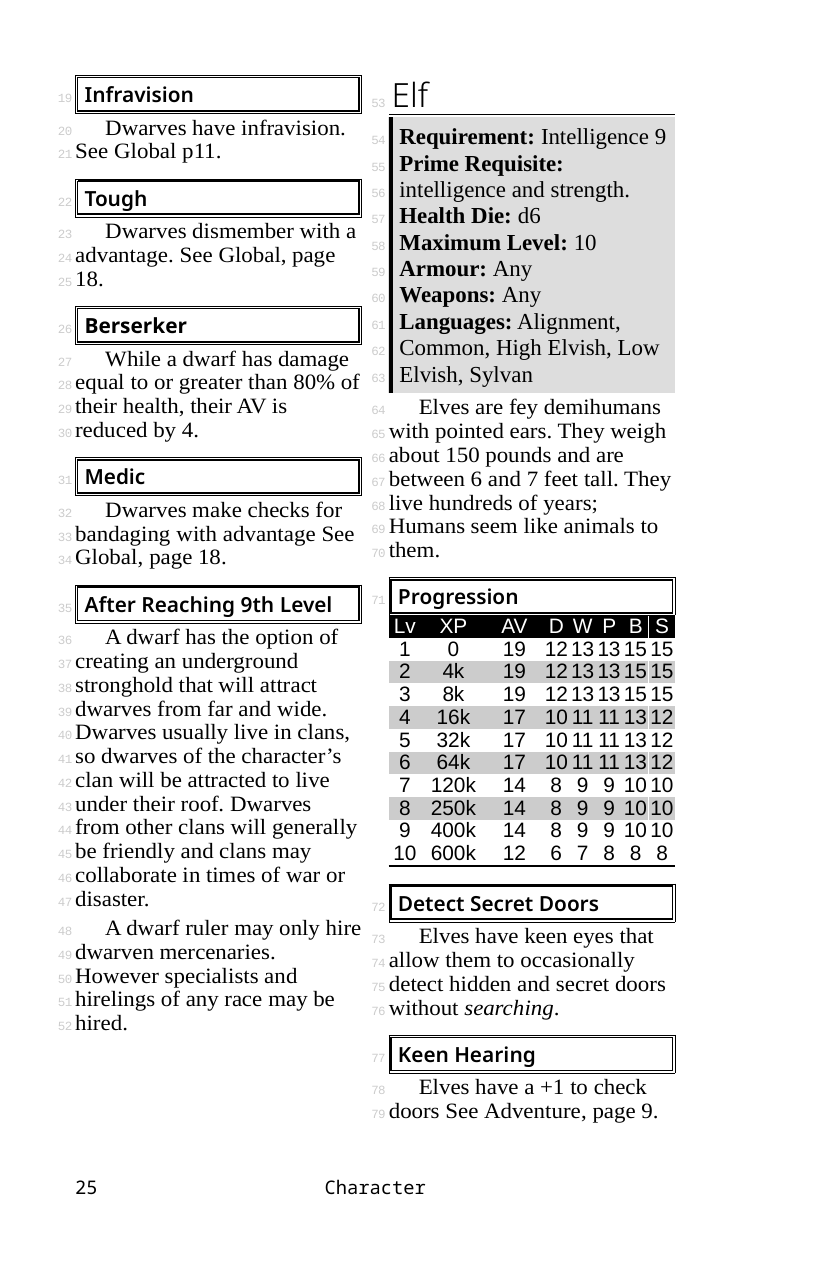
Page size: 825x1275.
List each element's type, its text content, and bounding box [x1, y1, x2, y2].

table_cell 12 [649, 706, 675, 729]
table_cell 10 [543, 729, 569, 752]
table_cell 8 [543, 774, 569, 797]
text Dwarves make checks for bandaging with advantage See Global, page 20. [75, 498, 362, 569]
table_cell 4 [389, 706, 421, 729]
table_cell 12 [543, 661, 569, 683]
table_header Lv [389, 616, 421, 638]
table_cell 11 [596, 752, 622, 774]
table_cell 6 [389, 752, 421, 774]
table_cell 10 [389, 843, 421, 865]
text Weapons: Any [393, 282, 675, 308]
text Armour: Any [393, 255, 675, 282]
table_cell 15 [649, 661, 675, 683]
table_cell 13 [596, 638, 622, 661]
table_cell 3 [389, 684, 421, 706]
table_cell 15 [622, 638, 648, 661]
table_cell 1 [389, 638, 421, 661]
table_cell 8 [389, 797, 421, 820]
table_cell 11 [569, 729, 596, 752]
table_cell 8 [543, 820, 569, 842]
table_cell 7 [389, 774, 421, 797]
table_header W [569, 616, 596, 638]
table_cell 120k [421, 774, 486, 797]
table_cell 10 [543, 706, 569, 729]
table_cell 10 [622, 797, 648, 820]
table_cell 17 [486, 752, 543, 774]
table_cell 10 [649, 774, 675, 797]
table_cell 17 [486, 729, 543, 752]
table_cell 9 [596, 774, 622, 797]
subtitle Keen Hearing [392, 1038, 672, 1070]
text health die: d6 [393, 202, 675, 229]
table_cell 5 [389, 729, 421, 752]
text A dwarf has the option of creating an underground stronghold that will attract dwarves from far and wide. Dwarves usually live in clans, so dwarves of the character’s clan will be attracted to live under their roof. Dwarves from other clans will generally be friendly and clans may collaborate in times of war or disaster. [75, 626, 362, 911]
table_cell 250k [421, 797, 486, 820]
table_cell 13 [569, 661, 596, 683]
table_cell 14 [486, 797, 543, 820]
table_header D [543, 616, 569, 638]
text While a dwarf has damage equal to or greater than 80% of their health, their AV is reduced by 4. [75, 347, 362, 442]
subtitle Detect Secret Doors [392, 887, 672, 918]
table_cell 11 [569, 752, 596, 774]
table_cell 13 [622, 706, 648, 729]
text Maximum level: 10 [393, 229, 675, 255]
table_header S [649, 616, 675, 638]
table_cell 13 [596, 661, 622, 683]
table_cell 19 [486, 638, 543, 661]
table_cell 12 [486, 843, 543, 865]
table_cell 7 [569, 843, 596, 865]
table_cell 10 [649, 820, 675, 842]
table_cell 13 [569, 638, 596, 661]
table_cell 8 [622, 843, 648, 865]
table_cell 400k [421, 820, 486, 842]
text Prime requisite: intelligence and strength. [393, 150, 675, 202]
table_cell 13 [622, 752, 648, 774]
table_cell 8 [649, 843, 675, 865]
subtitle Tough [78, 182, 358, 213]
table_cell 9 [569, 774, 596, 797]
table_cell 16k [421, 706, 486, 729]
text A dwarf ruler may only hire dwarven mercenaries. However specialists and hirelings of any race may be hired. [75, 917, 362, 1035]
table_cell 13 [622, 729, 648, 752]
table_cell 0 [421, 638, 486, 661]
subtitle elf [388, 75, 675, 114]
table_header XP [421, 616, 486, 638]
table_header B [622, 616, 648, 638]
table_cell 10 [649, 797, 675, 820]
table_cell 6 [543, 843, 569, 865]
table_cell 10 [622, 820, 648, 842]
table_cell 10 [622, 774, 648, 797]
text Requirement: Intelligence 9 [393, 117, 675, 150]
table_cell 9 [569, 797, 596, 820]
table_cell 11 [596, 706, 622, 729]
text Elves are fey demihumans with pointed ears. They weigh about 150 pounds and are between 6 and 7 feet tall. They live hundreds of years; Humans seem like animals to them. [388, 396, 675, 562]
table_cell 15 [622, 661, 648, 683]
text Elves have keen eyes that allow them to occasionally detect hidden and secret doors without searching. [388, 925, 675, 1020]
table_cell 9 [596, 797, 622, 820]
table_cell 8k [421, 684, 486, 706]
table_cell 8 [543, 797, 569, 820]
table_cell 12 [649, 752, 675, 774]
table_cell 15 [622, 684, 648, 706]
table_cell 64k [421, 752, 486, 774]
table_cell 8 [596, 843, 622, 865]
table_cell 12 [543, 684, 569, 706]
table_cell 17 [486, 706, 543, 729]
table_cell 2 [389, 661, 421, 683]
table_cell 13 [569, 684, 596, 706]
subtitle After Reaching 9th Level [78, 588, 358, 620]
table_cell 11 [596, 729, 622, 752]
table_cell 19 [486, 661, 543, 683]
table_cell 600k [421, 843, 486, 865]
table_cell 14 [486, 820, 543, 842]
text Languages: Alignment, Common, High Elvish, Low Elvish, Sylvan [393, 308, 675, 393]
text Dwarves have infravision. See Global p11. [75, 116, 362, 164]
table_cell 32k [421, 729, 486, 752]
table_cell 19 [486, 684, 543, 706]
table_cell 4k [421, 661, 486, 683]
table_cell 9 [569, 820, 596, 842]
table_cell 15 [649, 638, 675, 661]
text Elves have a +1 to check doors See Adventure, page 9. [388, 1076, 675, 1123]
table_header AV [486, 616, 543, 638]
table_cell 9 [389, 820, 421, 842]
table_cell 15 [649, 684, 675, 706]
table_cell 11 [569, 706, 596, 729]
table_cell 9 [596, 820, 622, 842]
table_cell 14 [486, 774, 543, 797]
table_cell 13 [596, 684, 622, 706]
subtitle Progression [392, 581, 672, 612]
text Dwarves dismember with a advantage. See Global, page 20. [75, 220, 362, 291]
table_cell 12 [543, 638, 569, 661]
table_header P [596, 616, 622, 638]
table_cell 10 [543, 752, 569, 774]
table_cell 12 [649, 729, 675, 752]
